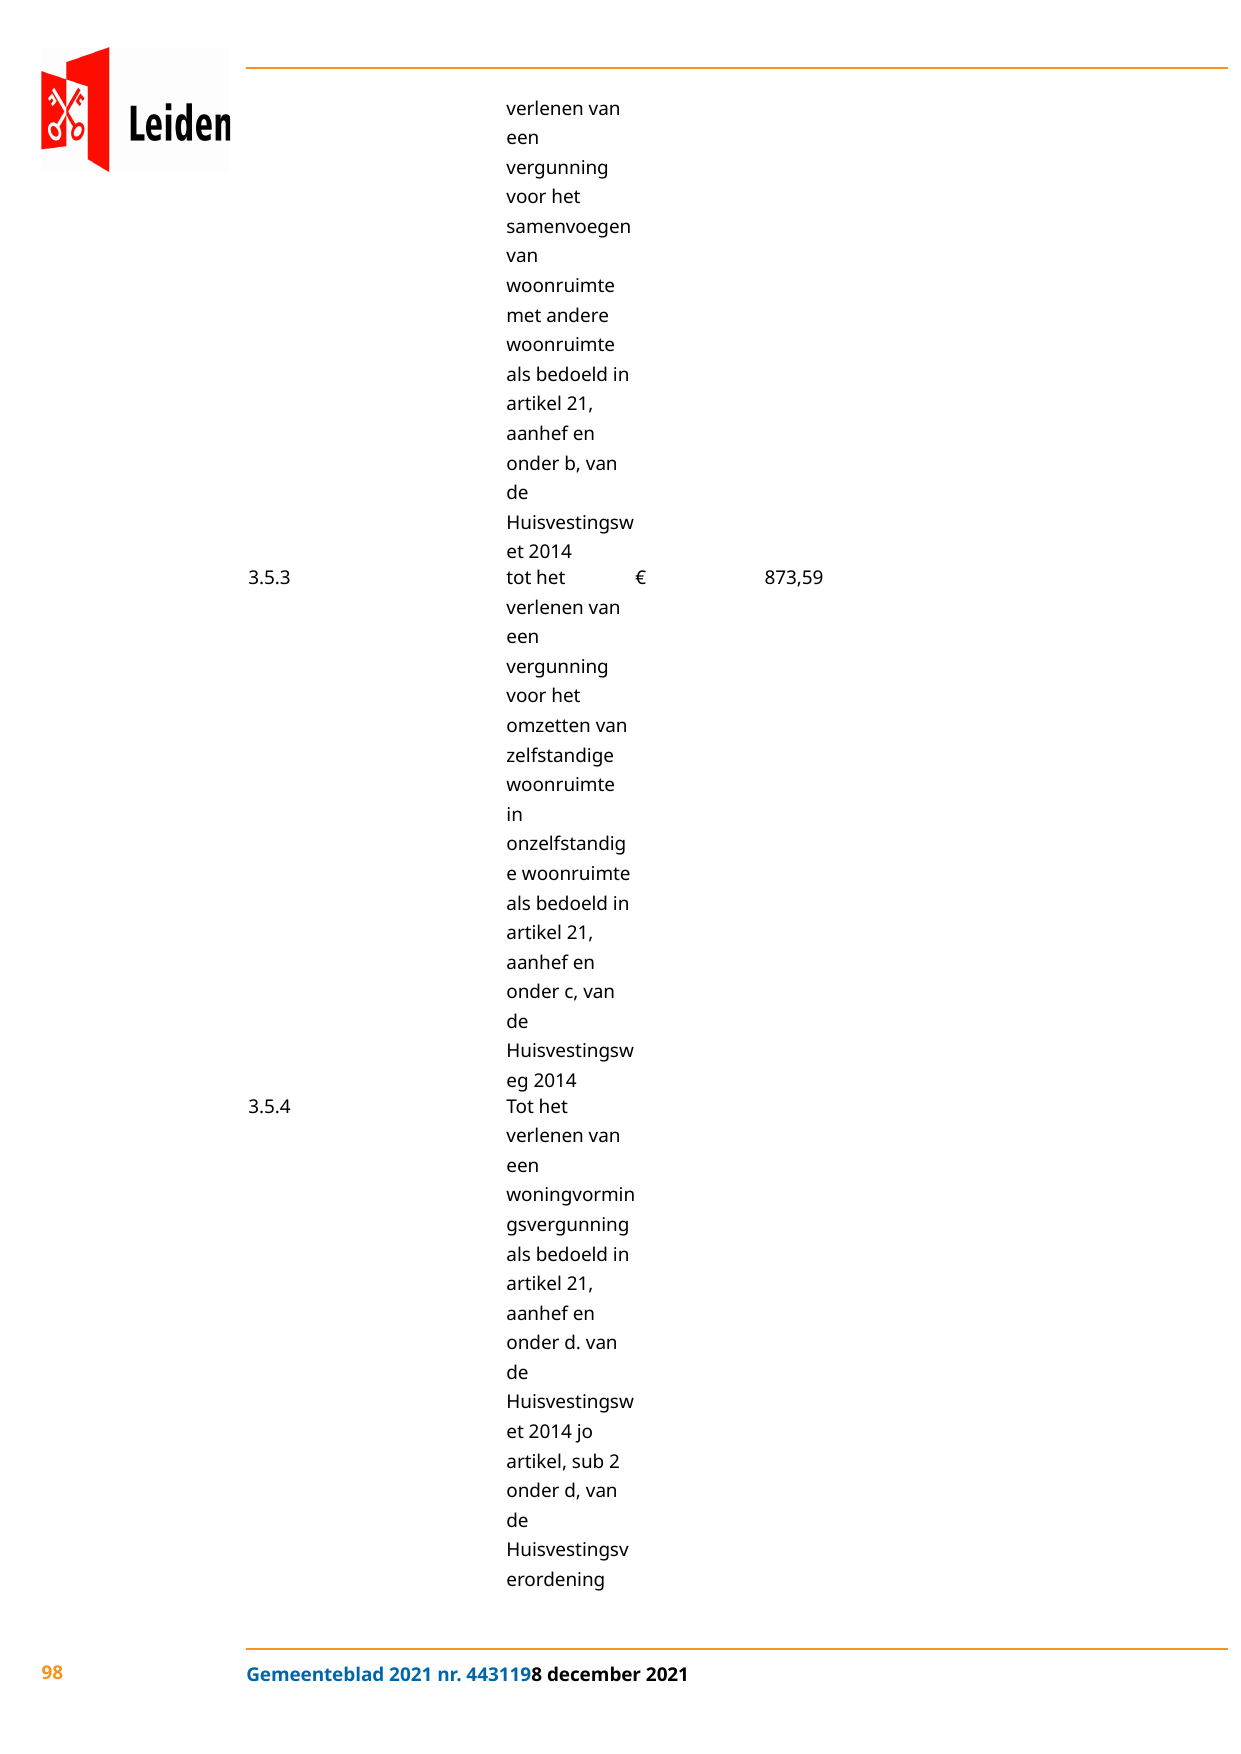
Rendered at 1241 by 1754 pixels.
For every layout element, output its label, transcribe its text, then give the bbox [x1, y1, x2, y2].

table_cell [248, 95, 506, 564]
table_cell [764, 95, 1022, 564]
table_cell [635, 95, 764, 564]
table_cell 873,59 [764, 564, 1022, 1093]
table_cell [764, 1093, 1022, 1592]
table_cell 3.5.4 [248, 1093, 506, 1592]
table_cell [635, 1093, 764, 1592]
table_cell € [635, 564, 764, 1093]
table_cell verlenen van een vergunning voor het samenvoegen van woonruimte met andere woonruimte als bedoeld in artikel 21, aanhef en onder b, van de Huisvestingswet 2014 [506, 95, 635, 564]
table_cell Tot het verlenen van een woningvormingsvergunning als bedoeld in artikel 21, aanhef en onder d. van de Huisvestingswet 2014 jo artikel, sub 2 onder d, van de Huisvestingsverordening [506, 1093, 635, 1592]
table_cell tot het verlenen van een vergunning voor het omzetten van zelfstandige woonruimte in onzelfstandige woonruimte als bedoeld in artikel 21, aanhef en onder c, van de Huisvestingsweg 2014 [506, 564, 635, 1093]
picture [41, 47, 231, 172]
table_cell 3.5.3 [248, 564, 506, 1093]
